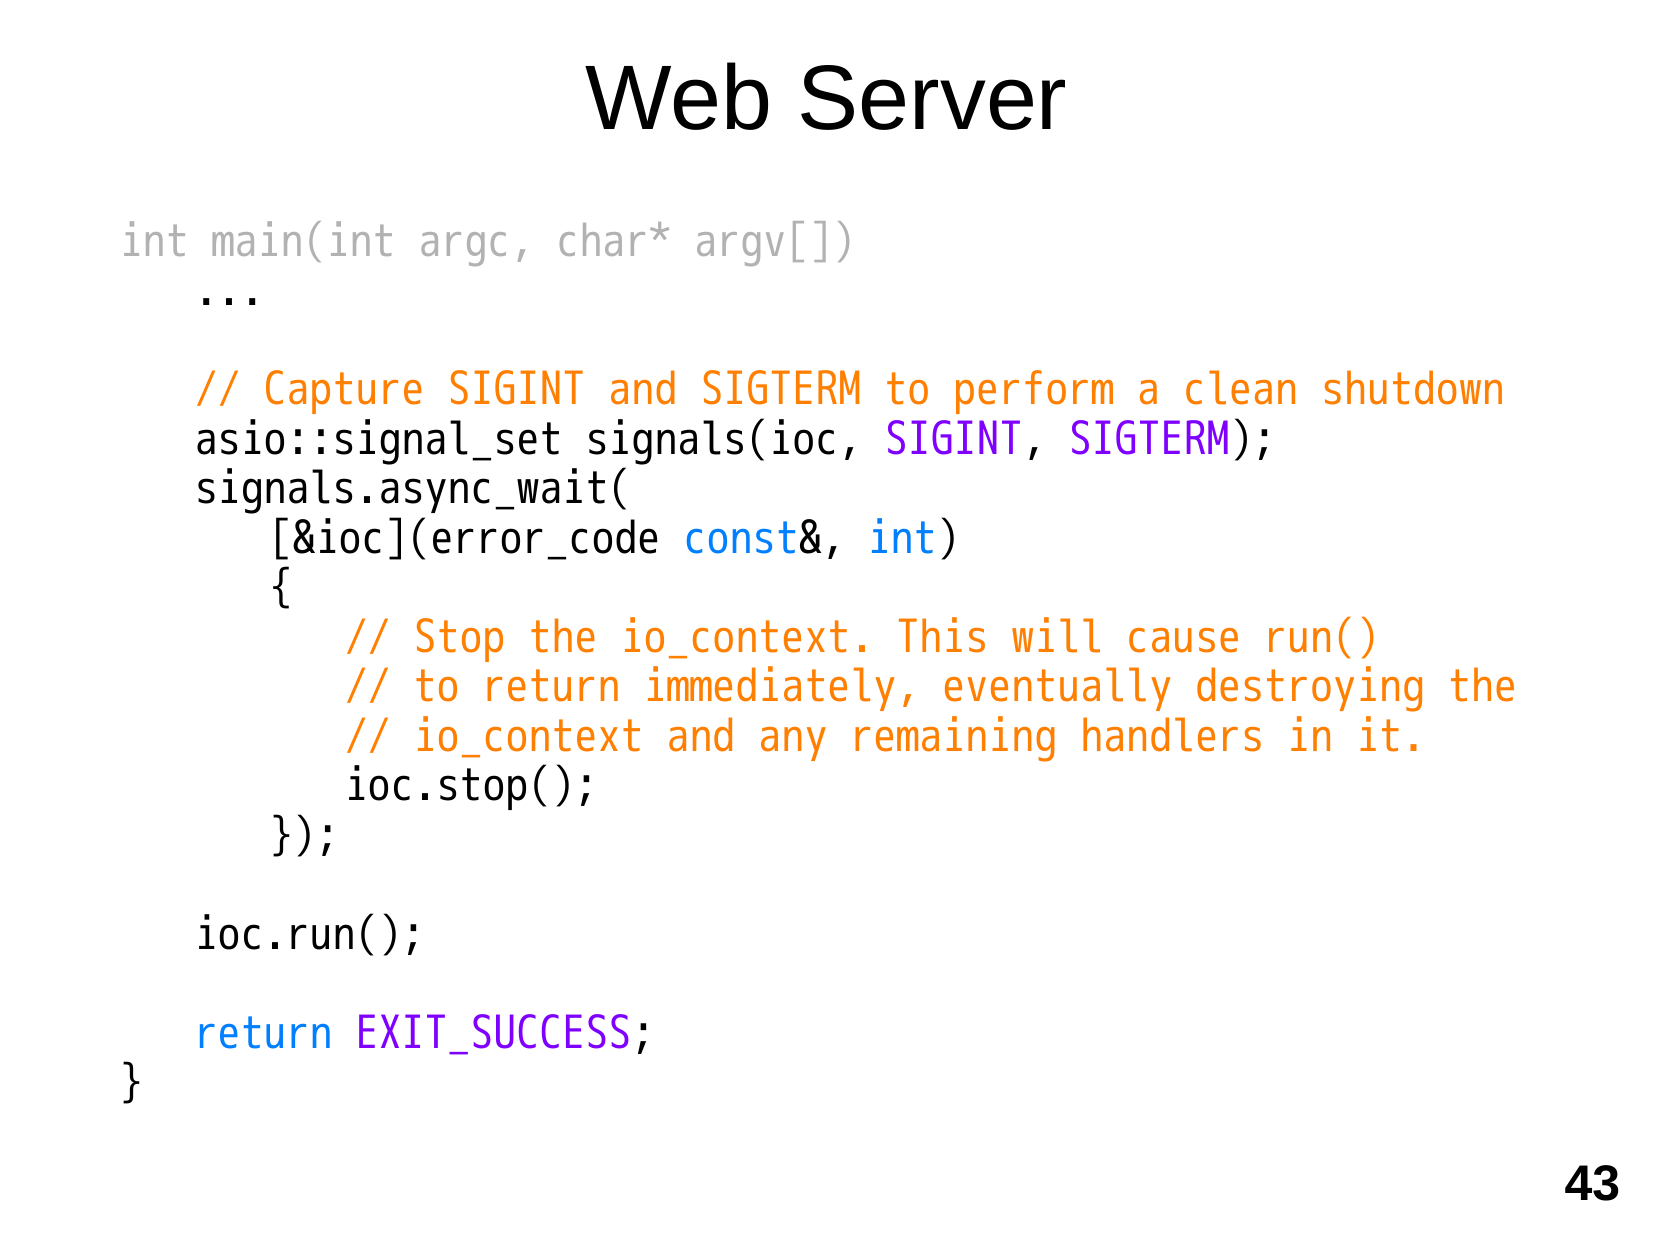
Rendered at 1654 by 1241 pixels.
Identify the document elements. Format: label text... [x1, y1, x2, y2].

text_box int main(int argc, char* argv[]) ... // Capture SIGINT and SIGTERM to perform a clean shutdown asio::signal_set signals(ioc, SIGINT, SIGTERM); signals.async_wait( [&ioc](error_code const&, int) { // Stop the io_context. This will cause run() // to return immediately, eventually destroying the // io_context and any remaining handlers in it. ioc.stop(); }); ioc.run(); return EXIT_SUCCESS; } [104, 210, 1575, 1116]
title Web Server [82, 15, 1571, 181]
